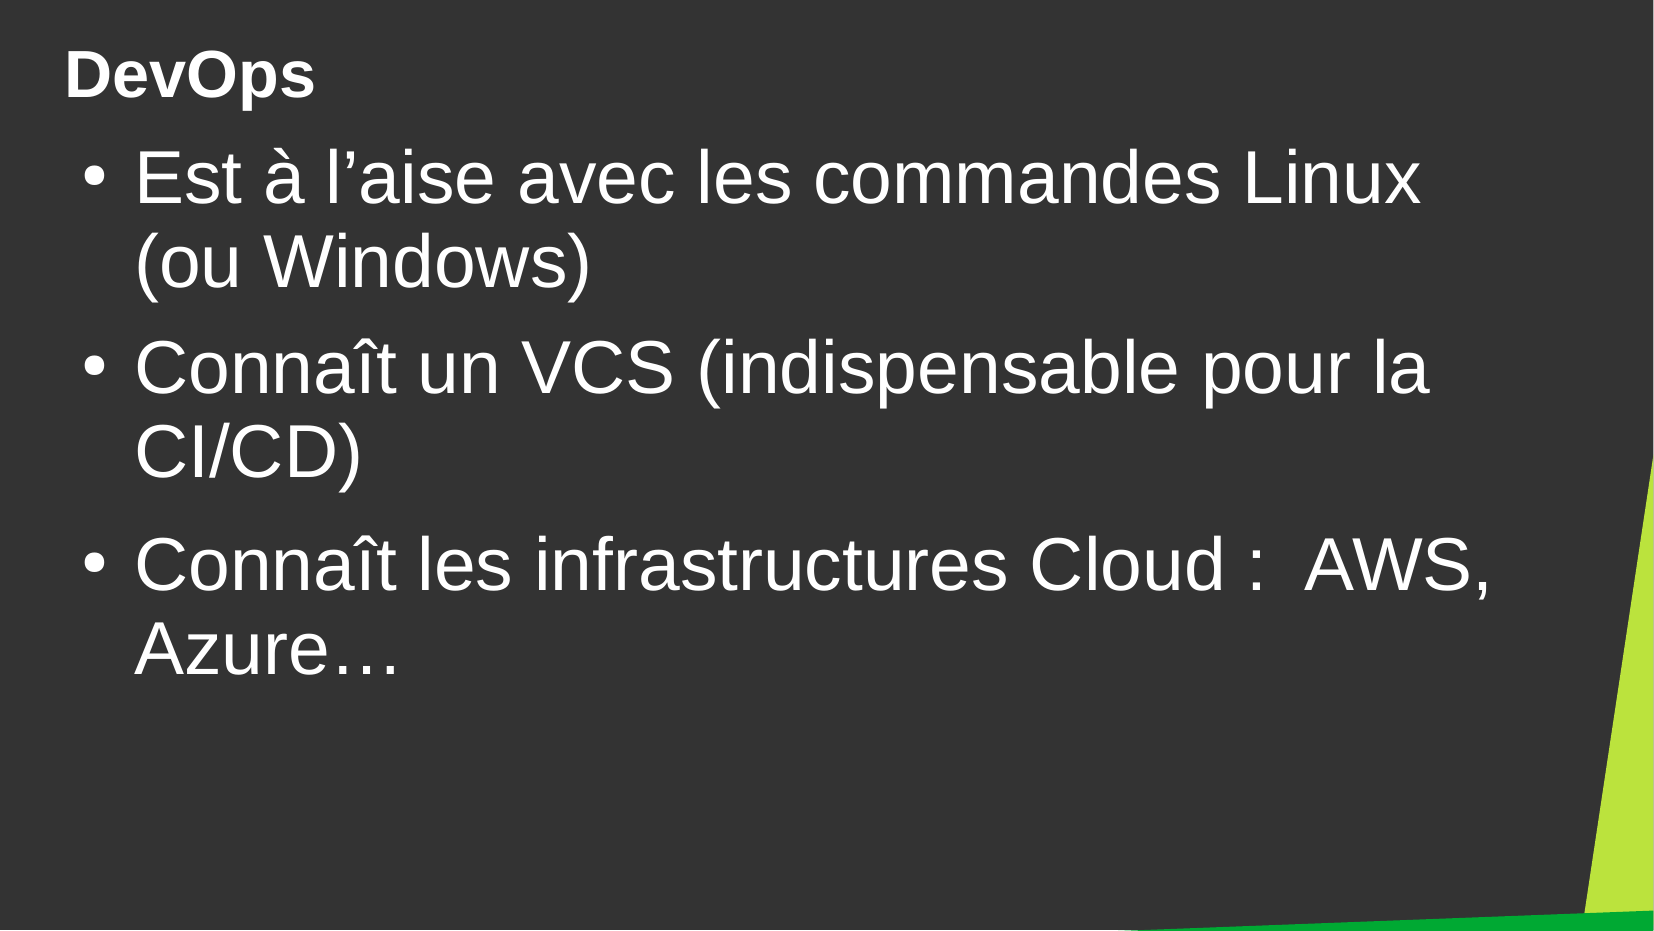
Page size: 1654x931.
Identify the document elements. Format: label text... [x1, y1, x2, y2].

title DevOps [64, 37, 1388, 115]
list Est à l’aise avec les commandes Linux (ou Windows) Connaît un VCS (indispensable pour la CI/CD) Connaît les infrastructures Cloud : AWS, Azure… [63, 135, 1542, 839]
text_box [1118, 450, 1654, 931]
